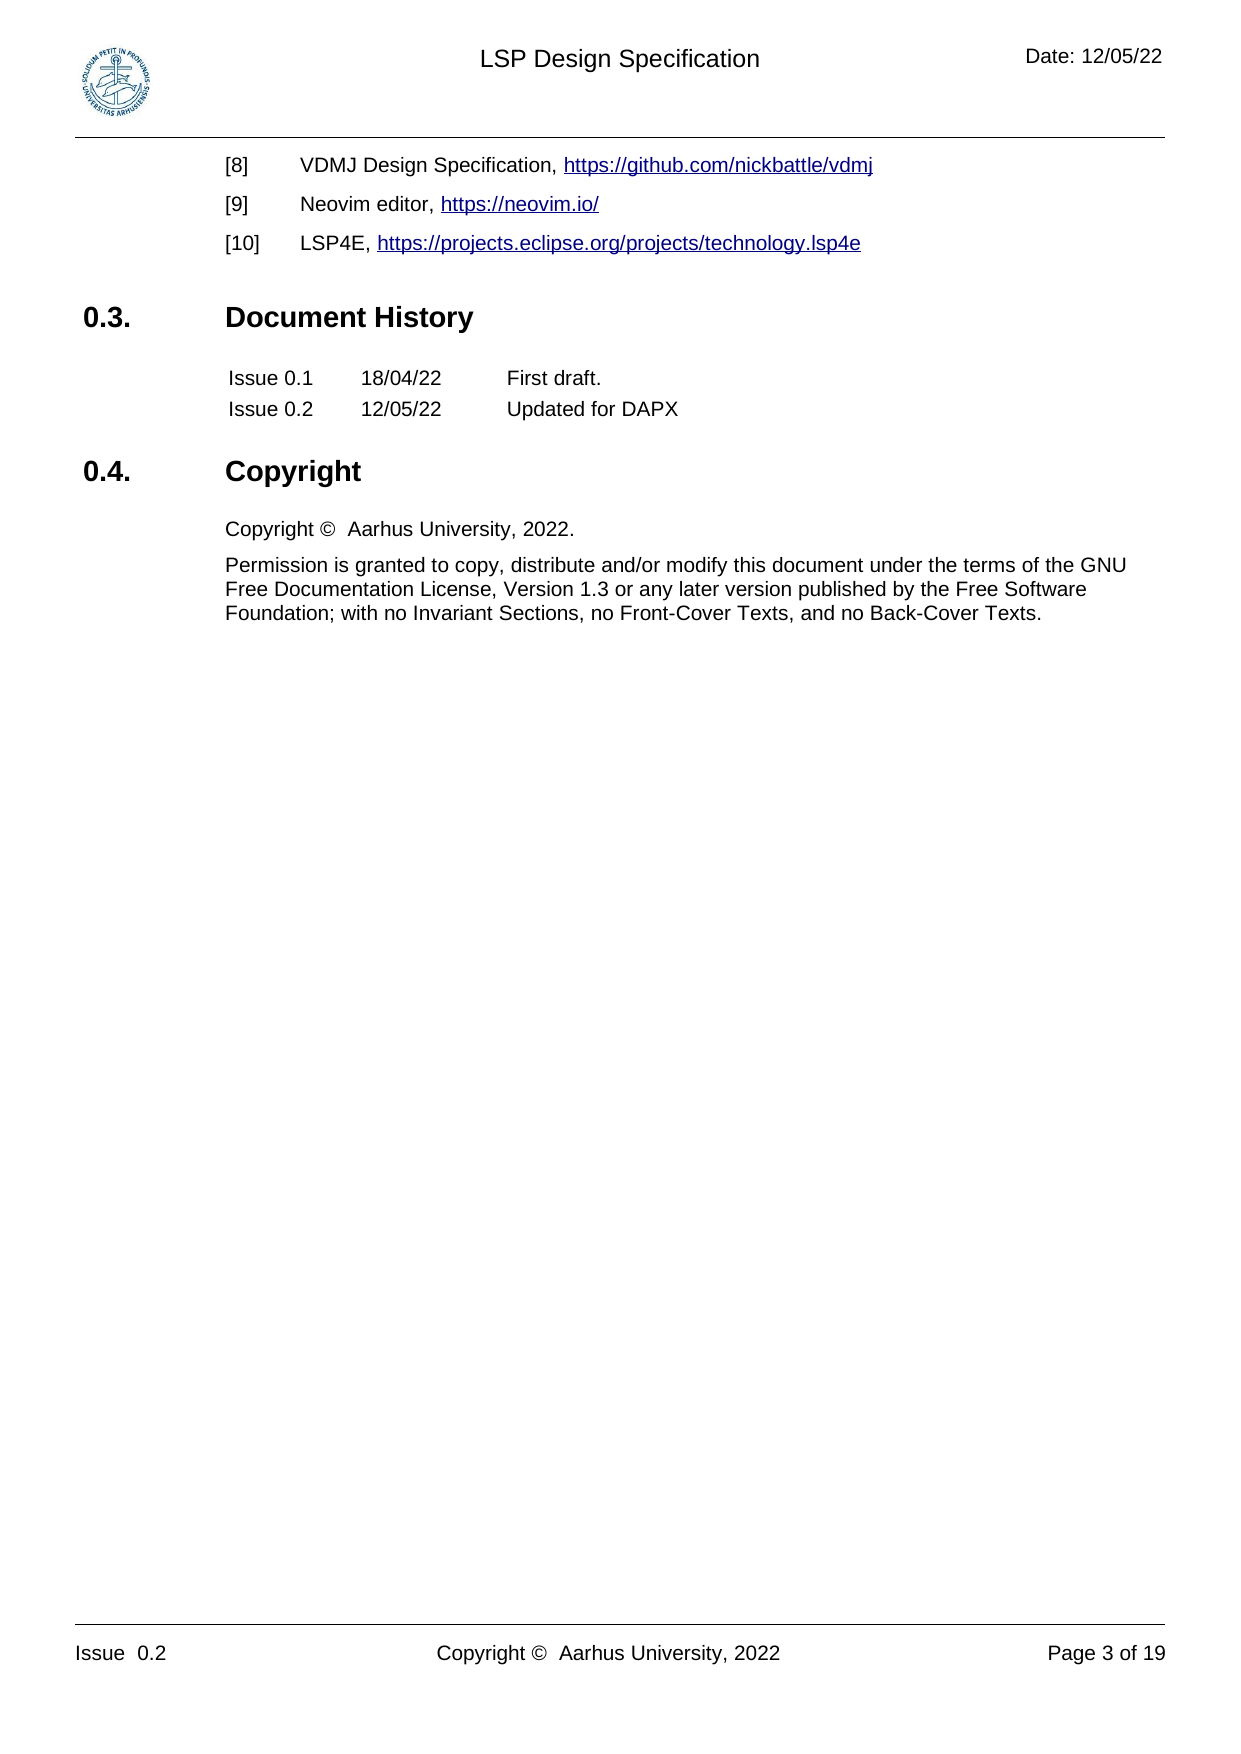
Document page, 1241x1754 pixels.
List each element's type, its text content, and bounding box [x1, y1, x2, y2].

subtitle Copyright [75, 453, 1165, 487]
list LSP4E, https://projects.eclipse.org/projects/technology.lsp4e [225, 231, 1165, 255]
list VDMJ Design Specification, https://github.com/nickbattle/vdmj [225, 153, 1165, 177]
picture [78, 44, 153, 120]
text Permission is granted to copy, distribute and/or modify this document under the terms of the GNU Free Documentation License, Version 1.3 or any later version published by the Free Software Foundation; with no Invariant Sections, no Front-Cover Texts, and no Back-Cover Texts. [225, 553, 1165, 625]
table_cell Issue 0.2 [225, 394, 357, 423]
table_header 18/04/22 [358, 363, 503, 393]
table_header First draft. [504, 363, 1118, 393]
table_cell 12/05/22 [358, 394, 503, 423]
list Neovim editor, https://neovim.io/ [225, 192, 1165, 216]
table_cell Updated for DAPX [504, 394, 1118, 423]
table_header Issue 0.1 [225, 363, 357, 393]
subtitle Document History [75, 300, 1165, 333]
text Copyright © Aarhus University, 2022. [225, 517, 1165, 541]
